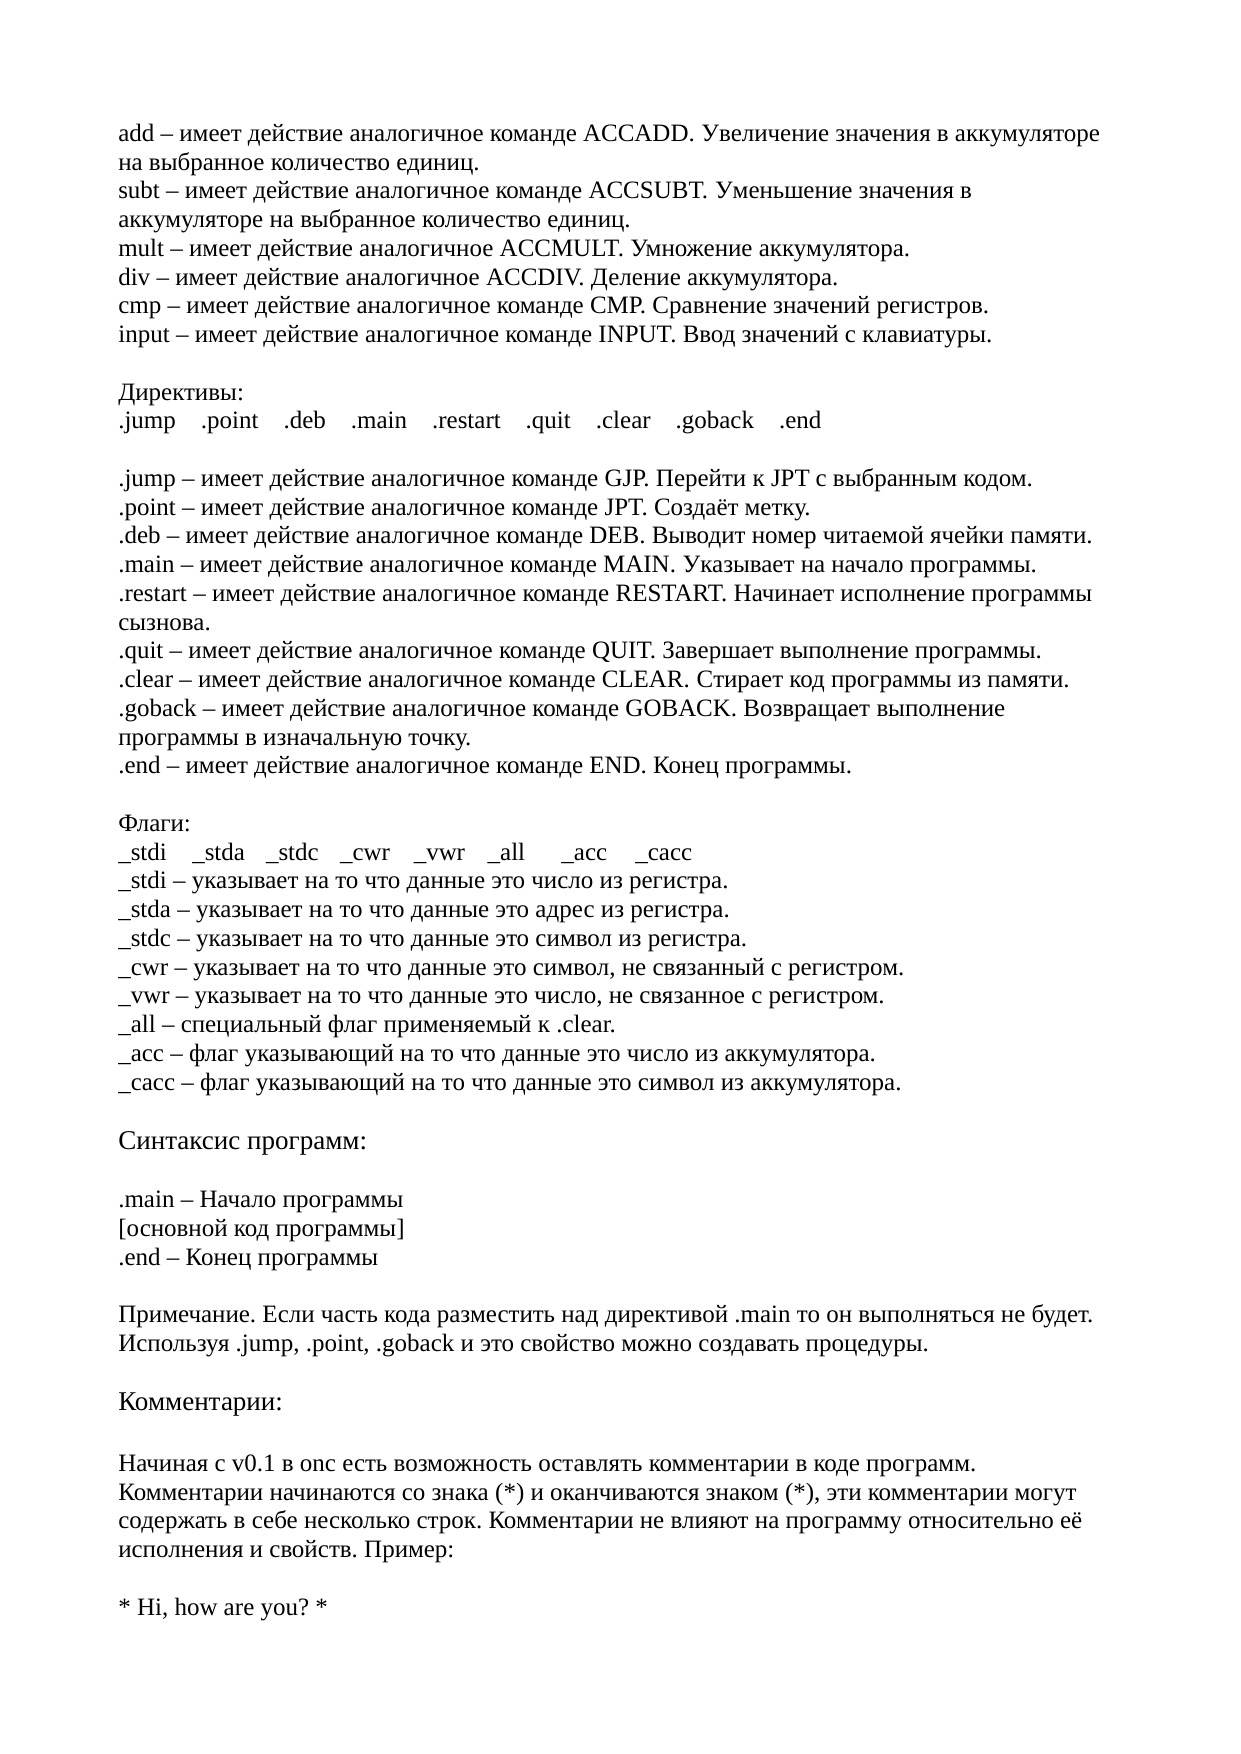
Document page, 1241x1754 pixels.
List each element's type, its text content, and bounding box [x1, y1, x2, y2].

text * Hi, how are you? * [118, 1592, 1122, 1620]
text Директивы: [118, 377, 1122, 406]
text .jump – имеет действие аналогичное команде GJP. Перейти к JPT с выбранным кодом. [118, 463, 1122, 492]
text _сacc – флаг указывающий на то что данные это символ из аккумулятора. [118, 1067, 1122, 1096]
text .deb – имеет действие аналогичное команде DEB. Выводит номер читаемой ячейки памяти. [118, 521, 1122, 549]
text _cwr – указывает на то что данные это символ, не связанный с регистром. [118, 952, 1122, 981]
text .clear – имеет действие аналогичное команде CLEAR. Стирает код программы из памяти. [118, 664, 1122, 693]
text div – имеет действие аналогичное ACCDIV. Деление аккумулятора. [118, 262, 1122, 291]
text .point – имеет действие аналогичное команде JPT. Создаёт метку. [118, 492, 1122, 521]
text _all – специальный флаг применяемый к .clear. [118, 1009, 1122, 1038]
text [основной код программы] [118, 1213, 1122, 1242]
text .end – Конец программы [118, 1242, 1122, 1271]
text _stdi – указывает на то что данные это число из регистра. [118, 866, 1122, 894]
text _stda – указывает на то что данные это адрес из регистра. [118, 894, 1122, 923]
text _acc – флаг указывающий на то что данные это число из аккумулятора. [118, 1038, 1122, 1067]
text .end – имеет действие аналогичное команде END. Конец программы. [118, 751, 1122, 779]
text Комментарии: [118, 1386, 1122, 1417]
text _vwr – указывает на то что данные это число, не связанное с регистром. [118, 981, 1122, 1009]
text input – имеет действие аналогичное команде INPUT. Ввод значений с клавиатуры. [118, 319, 1122, 348]
text _stdi _stda _stdc _cwr _vwr _all _acc _cacc [118, 837, 1122, 866]
text .main – имеет действие аналогичное команде MAIN. Указывает на начало программы. [118, 549, 1122, 578]
text subt – имеет действие аналогичное команде ACCSUBT. Уменьшение значения в аккумуляторе на выбранное количество единиц. [118, 176, 1122, 233]
text .goback – имеет действие аналогичное команде GOBACK. Возвращает выполнение программы в изначальную точку. [118, 693, 1122, 751]
text mult – имеет действие аналогичное ACCMULT. Умножение аккумулятора. [118, 233, 1122, 262]
text .main – Начало программы [118, 1184, 1122, 1213]
text Примечание. Если часть кода разместить над директивой .main то он выполняться не будет. Используя .jump, .point, .goback и это свойство можно создавать процедуры. [118, 1299, 1122, 1357]
text add – имеет действие аналогичное команде ACCADD. Увеличение значения в аккумуляторе на выбранное количество единиц. [118, 118, 1122, 176]
text .jump .point .deb .main .restart .quit .clear .goback .end [118, 406, 1122, 434]
text .quit – имеет действие аналогичное команде QUIT. Завершает выполнение программы. [118, 636, 1122, 664]
text Синтаксис программ: [118, 1124, 1122, 1156]
text Начиная с v0.1 в onc есть возможность оставлять комментарии в коде программ. Комментарии начинаются со знака (*) и оканчиваются знаком (*), эти комментарии могут содержать в себе несколько строк. Комментарии не влияют на программу относительно её исполнения и свойств. Пример: [118, 1448, 1122, 1563]
text Флаги: [118, 808, 1122, 837]
text .restart – имеет действие аналогичное команде RESTART. Начинает исполнение программы сызнова. [118, 578, 1122, 636]
text _stdc – указывает на то что данные это символ из регистра. [118, 923, 1122, 952]
text cmp – имеет действие аналогичное команде CMP. Сравнение значений регистров. [118, 291, 1122, 319]
